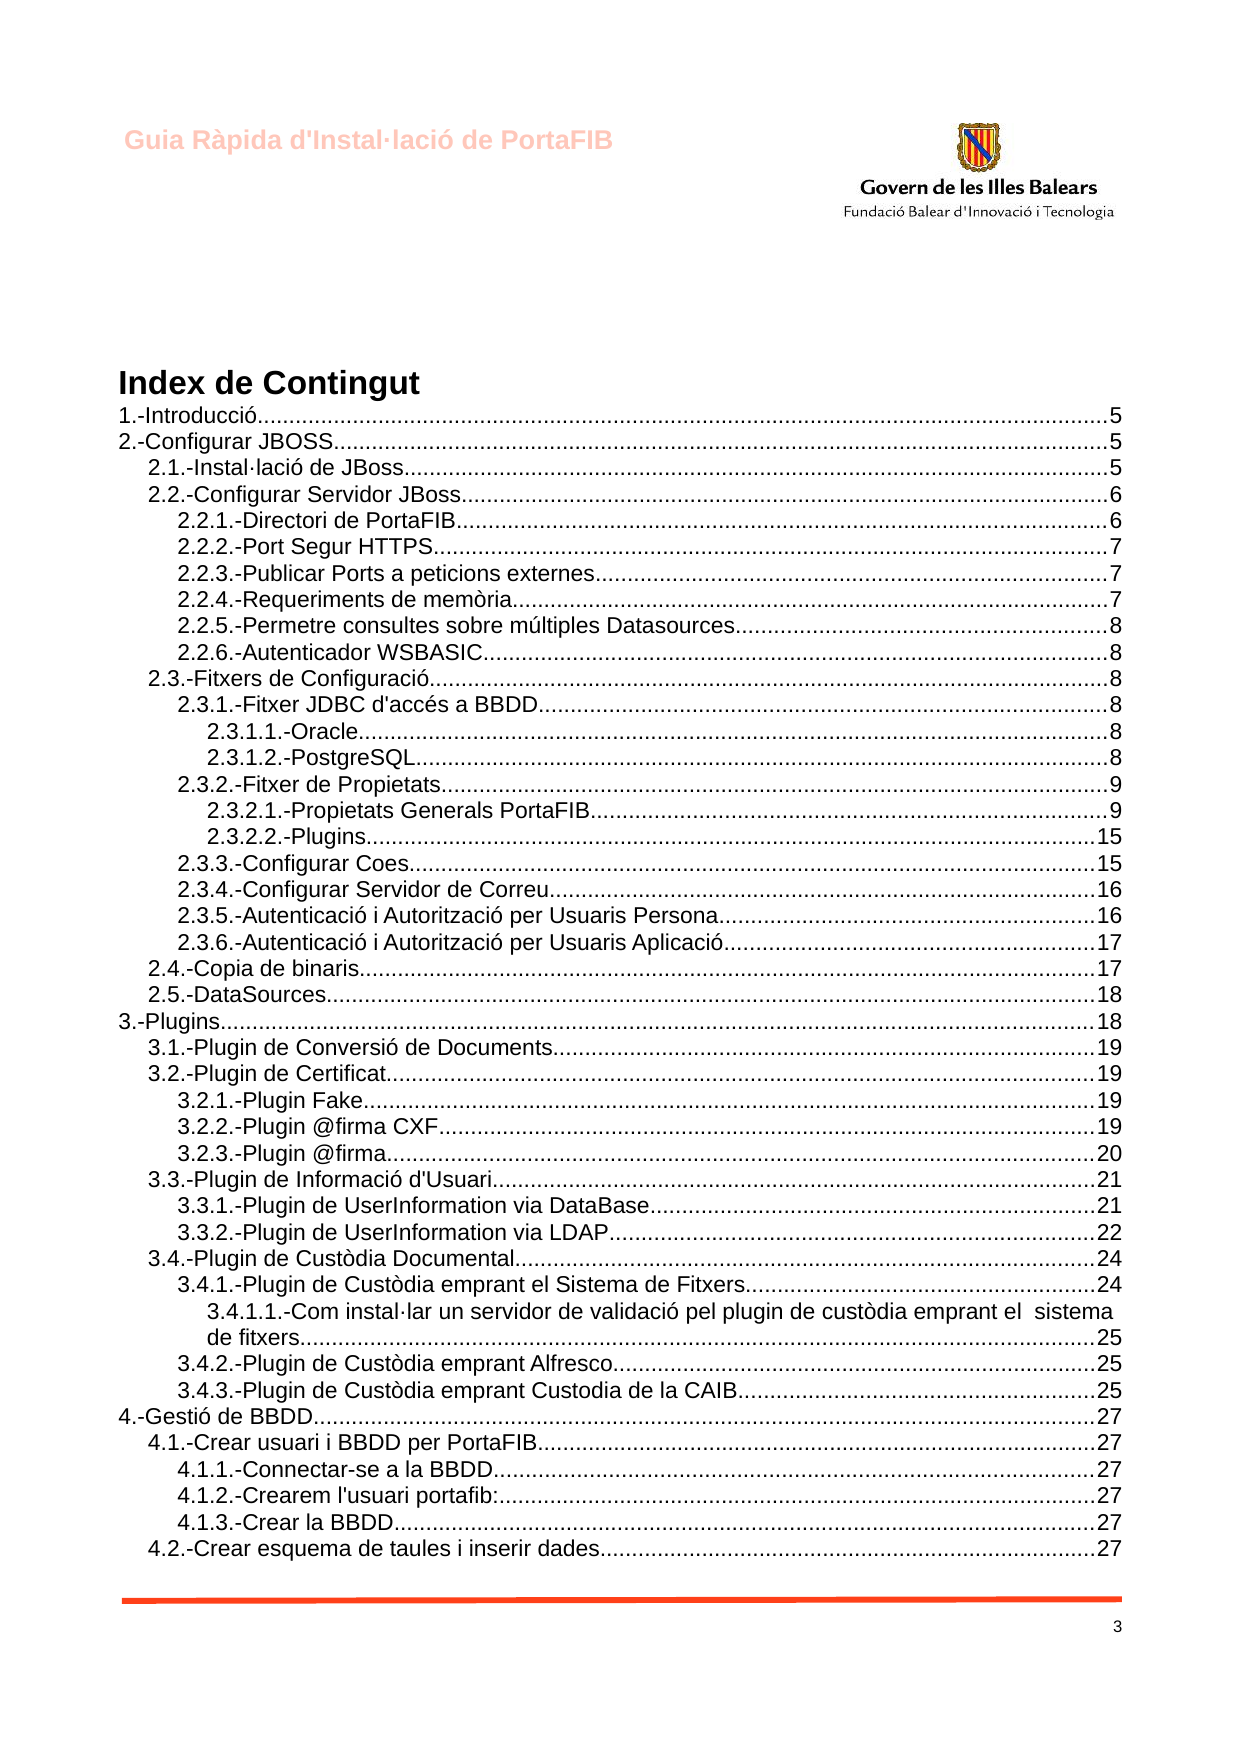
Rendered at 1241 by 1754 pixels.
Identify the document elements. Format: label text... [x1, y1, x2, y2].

text 4.1.-Crear usuari i BBDD per PortaFIB 27 [148, 1429, 1122, 1456]
picture [840, 123, 1117, 220]
text 3.2.2.-Plugin @firma CXF 19 [177, 1113, 1122, 1139]
text 2.2.4.-Requeriments de memòria 7 [177, 586, 1122, 612]
text 3.4.1.-Plugin de Custòdia emprant el Sistema de Fitxers 24 [177, 1271, 1122, 1298]
text 4.-Gestió de BBDD 27 [118, 1403, 1122, 1429]
text 3.3.2.-Plugin de UserInformation via LDAP 22 [177, 1218, 1122, 1245]
text 3.2.-Plugin de Certificat 19 [148, 1060, 1122, 1087]
text 3.-Plugins 18 [118, 1008, 1122, 1034]
text 3.4.2.-Plugin de Custòdia emprant Alfresco 25 [177, 1350, 1122, 1377]
text 2.2.1.-Directori de PortaFIB 6 [177, 507, 1122, 533]
text 2.3.-Fitxers de Configuració 8 [148, 665, 1122, 691]
text 2.3.1.-Fitxer JDBC d'accés a BBDD 8 [177, 691, 1122, 718]
text 4.1.3.-Crear la BBDD 27 [177, 1508, 1122, 1535]
text 3.4.1.1.-Com instal·lar un servidor de validació pel plugin de custòdia emprant el sistema de fitxers 25 [207, 1298, 1122, 1350]
text 3.2.1.-Plugin Fake 19 [177, 1087, 1122, 1113]
text 2.3.4.-Configurar Servidor de Correu 16 [177, 876, 1122, 902]
subtitle Index de Contingut [118, 363, 1122, 402]
text 3.1.-Plugin de Conversió de Documents 19 [148, 1034, 1122, 1060]
text 4.2.-Crear esquema de taules i inserir dades 27 [148, 1535, 1122, 1561]
text 3.2.3.-Plugin @firma 20 [177, 1139, 1122, 1166]
text 2.2.-Configurar Servidor JBoss 6 [148, 481, 1122, 507]
text 2.3.2.2.-Plugins 15 [207, 823, 1122, 849]
text 2.5.-DataSources 18 [148, 981, 1122, 1008]
text 2.3.2.1.-Propietats Generals PortaFIB 9 [207, 797, 1122, 823]
text 2.3.3.-Configurar Coes 15 [177, 849, 1122, 876]
text 2.2.6.-Autenticador WSBASIC 8 [177, 639, 1122, 665]
text 2.3.6.-Autenticació i Autorització per Usuaris Aplicació 17 [177, 929, 1122, 955]
text 3.3.1.-Plugin de UserInformation via DataBase 21 [177, 1192, 1122, 1218]
text 4.1.2.-Crearem l'usuari portafib: 27 [177, 1482, 1122, 1508]
text 3.4.3.-Plugin de Custòdia emprant Custodia de la CAIB 25 [177, 1377, 1122, 1403]
text 2.3.1.1.-Oracle 8 [207, 718, 1122, 744]
text 3.3.-Plugin de Informació d'Usuari 21 [148, 1166, 1122, 1192]
text 2.2.5.-Permetre consultes sobre múltiples Datasources 8 [177, 612, 1122, 639]
text 2.-Configurar JBOSS 5 [118, 428, 1122, 454]
text 2.2.2.-Port Segur HTTPS 7 [177, 533, 1122, 560]
text 2.3.2.-Fitxer de Propietats 9 [177, 771, 1122, 797]
text 3.4.-Plugin de Custòdia Documental 24 [148, 1245, 1122, 1271]
text 2.1.-Instal·lació de JBoss 5 [148, 454, 1122, 481]
text 2.2.3.-Publicar Ports a peticions externes 7 [177, 560, 1122, 586]
text 1.-Introducció 5 [118, 402, 1122, 428]
text 2.3.1.2.-PostgreSQL 8 [207, 744, 1122, 771]
text 4.1.1.-Connectar-se a la BBDD 27 [177, 1456, 1122, 1482]
text 2.4.-Copia de binaris 17 [148, 955, 1122, 981]
text 2.3.5.-Autenticació i Autorització per Usuaris Persona 16 [177, 902, 1122, 929]
